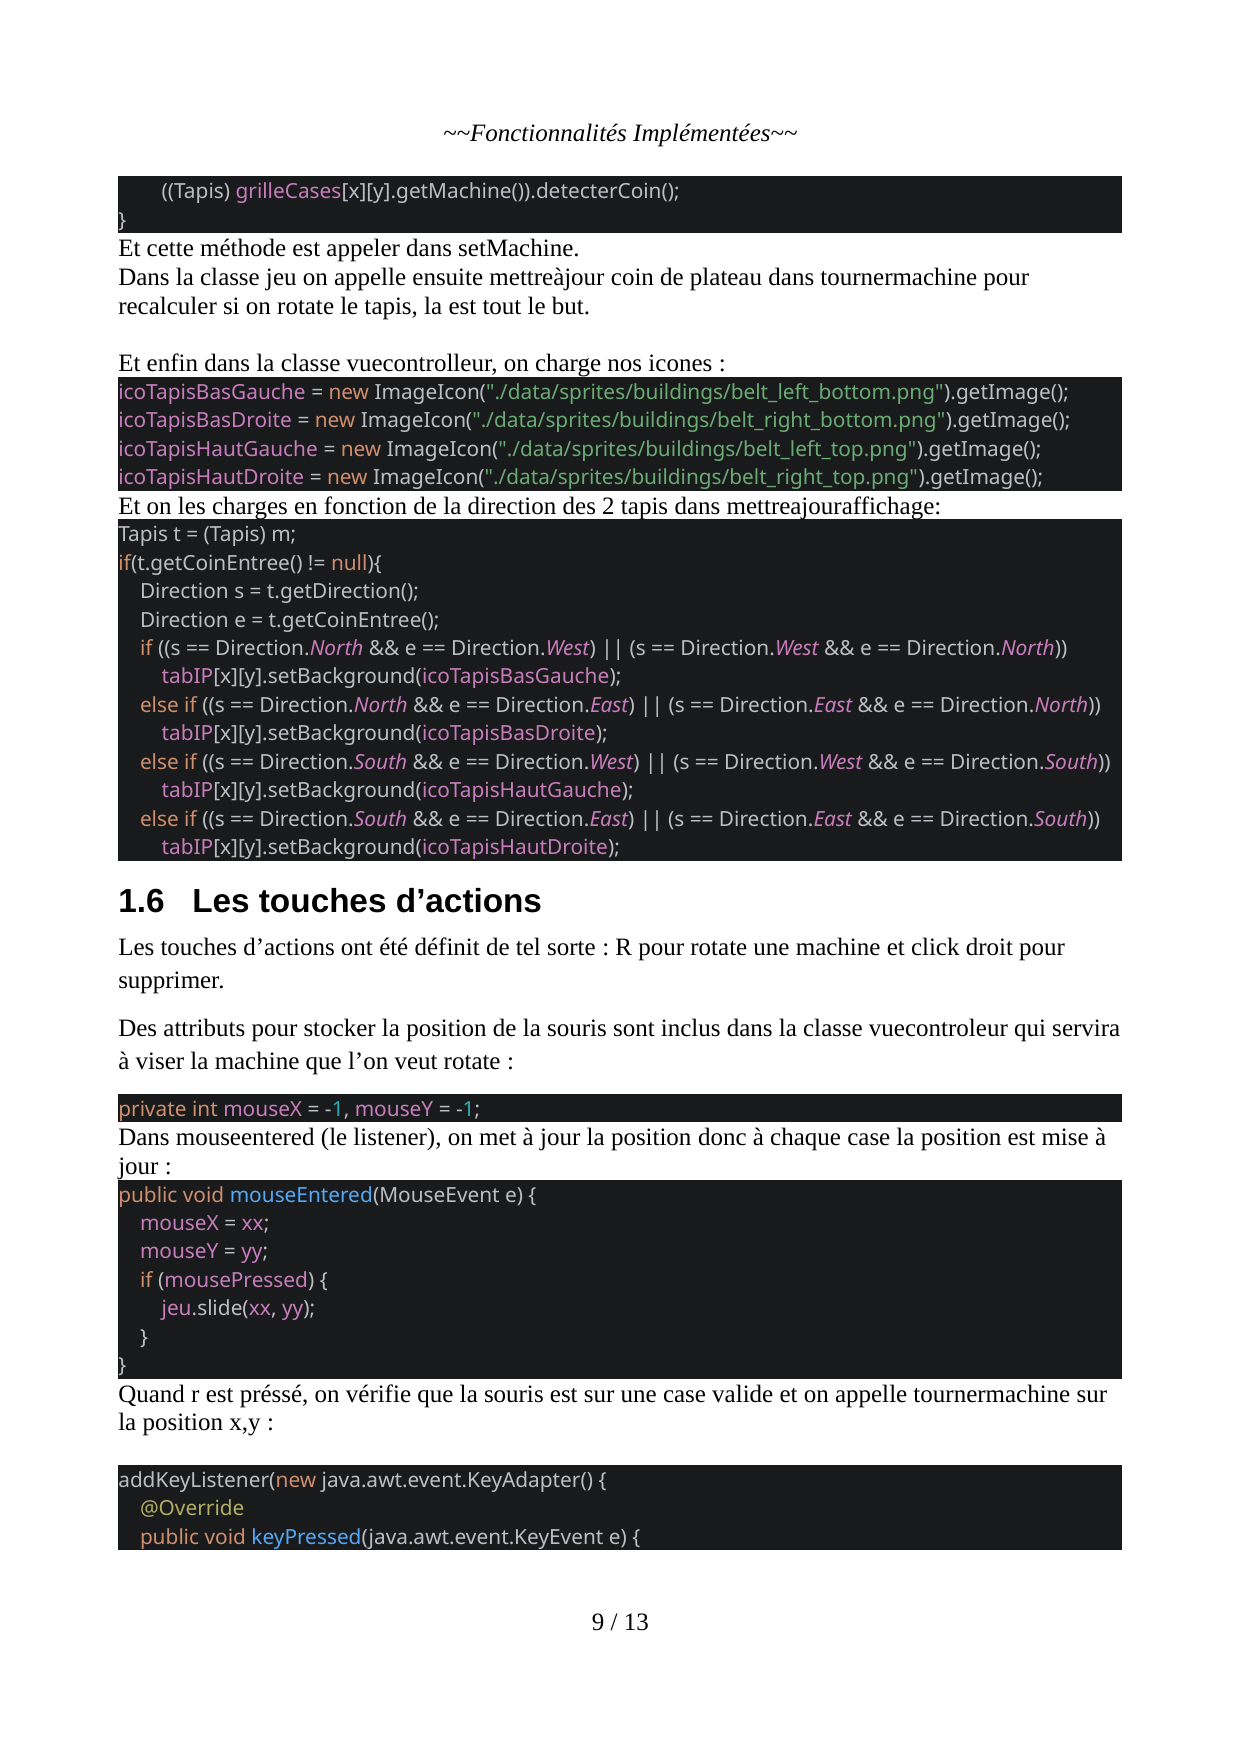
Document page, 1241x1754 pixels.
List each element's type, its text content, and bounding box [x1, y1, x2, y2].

text icoTapisBasGauche = new ImageIcon("./data/sprites/buildings/belt_left_bottom.png").getImage(); icoTapisBasDroite = new ImageIcon("./data/sprites/buildings/belt_right_bottom.png").getImage(); icoTapisHautGauche = new ImageIcon("./data/sprites/buildings/belt_left_top.png").getImage(); icoTapisHautDroite = new ImageIcon("./data/sprites/buildings/belt_right_top.png").getImage(); [118, 377, 1122, 491]
text Tapis t = (Tapis) m; if(t.getCoinEntree() != null){ Direction s = t.getDirection(); Direction e = t.getCoinEntree(); if ((s == Direction.North && e == Direction.West) || (s == Direction.West && e == Direction.North)) tabIP[x][y].setBackground(icoTapisBasGauche); else if ((s == Direction.North && e == Direction.East) || (s == Direction.East && e == Direction.North)) tabIP[x][y].setBackground(icoTapisBasDroite); else if ((s == Direction.South && e == Direction.West) || (s == Direction.West && e == Direction.South)) tabIP[x][y].setBackground(icoTapisHautGauche); else if ((s == Direction.South && e == Direction.East) || (s == Direction.East && e == Direction.South)) tabIP[x][y].setBackground(icoTapisHautDroite); [118, 519, 1122, 861]
text Et cette méthode est appeler dans setMachine. [118, 233, 1122, 262]
text Dans mouseentered (le listener), on met à jour la position donc à chaque case la position est mise à jour : [118, 1122, 1122, 1180]
subtitle Les touches d’actions [118, 882, 1122, 920]
text ((Tapis) grilleCases[x][y].getMachine()).detecterCoin(); } [118, 176, 1122, 233]
text addKeyListener(new java.awt.event.KeyAdapter() { @Override public void keyPressed(java.awt.event.KeyEvent e) { [118, 1465, 1122, 1550]
text private int mouseX = -1, mouseY = -1; [118, 1094, 1122, 1122]
text public void mouseEntered(MouseEvent e) { mouseX = xx; mouseY = yy; if (mousePressed) { jeu.slide(xx, yy); } } [118, 1180, 1122, 1379]
text Les touches d’actions ont été définit de tel sorte : R pour rotate une machine et click droit pour supprimer. [118, 932, 1122, 994]
text Et on les charges en fonction de la direction des 2 tapis dans mettreajouraffichage: [118, 491, 1122, 519]
text Dans la classe jeu on appelle ensuite mettreàjour coin de plateau dans tournermachine pour recalculer si on rotate le tapis, la est tout le but. [118, 262, 1122, 319]
text Des attributs pour stocker la position de la souris sont inclus dans la classe vuecontroleur qui servira à viser la machine que l’on veut rotate : [118, 1013, 1122, 1075]
text Quand r est préssé, on vérifie que la souris est sur une case valide et on appelle tournermachine sur la position x,y : [118, 1379, 1122, 1436]
text Et enfin dans la classe vuecontrolleur, on charge nos icones : [118, 348, 1122, 377]
